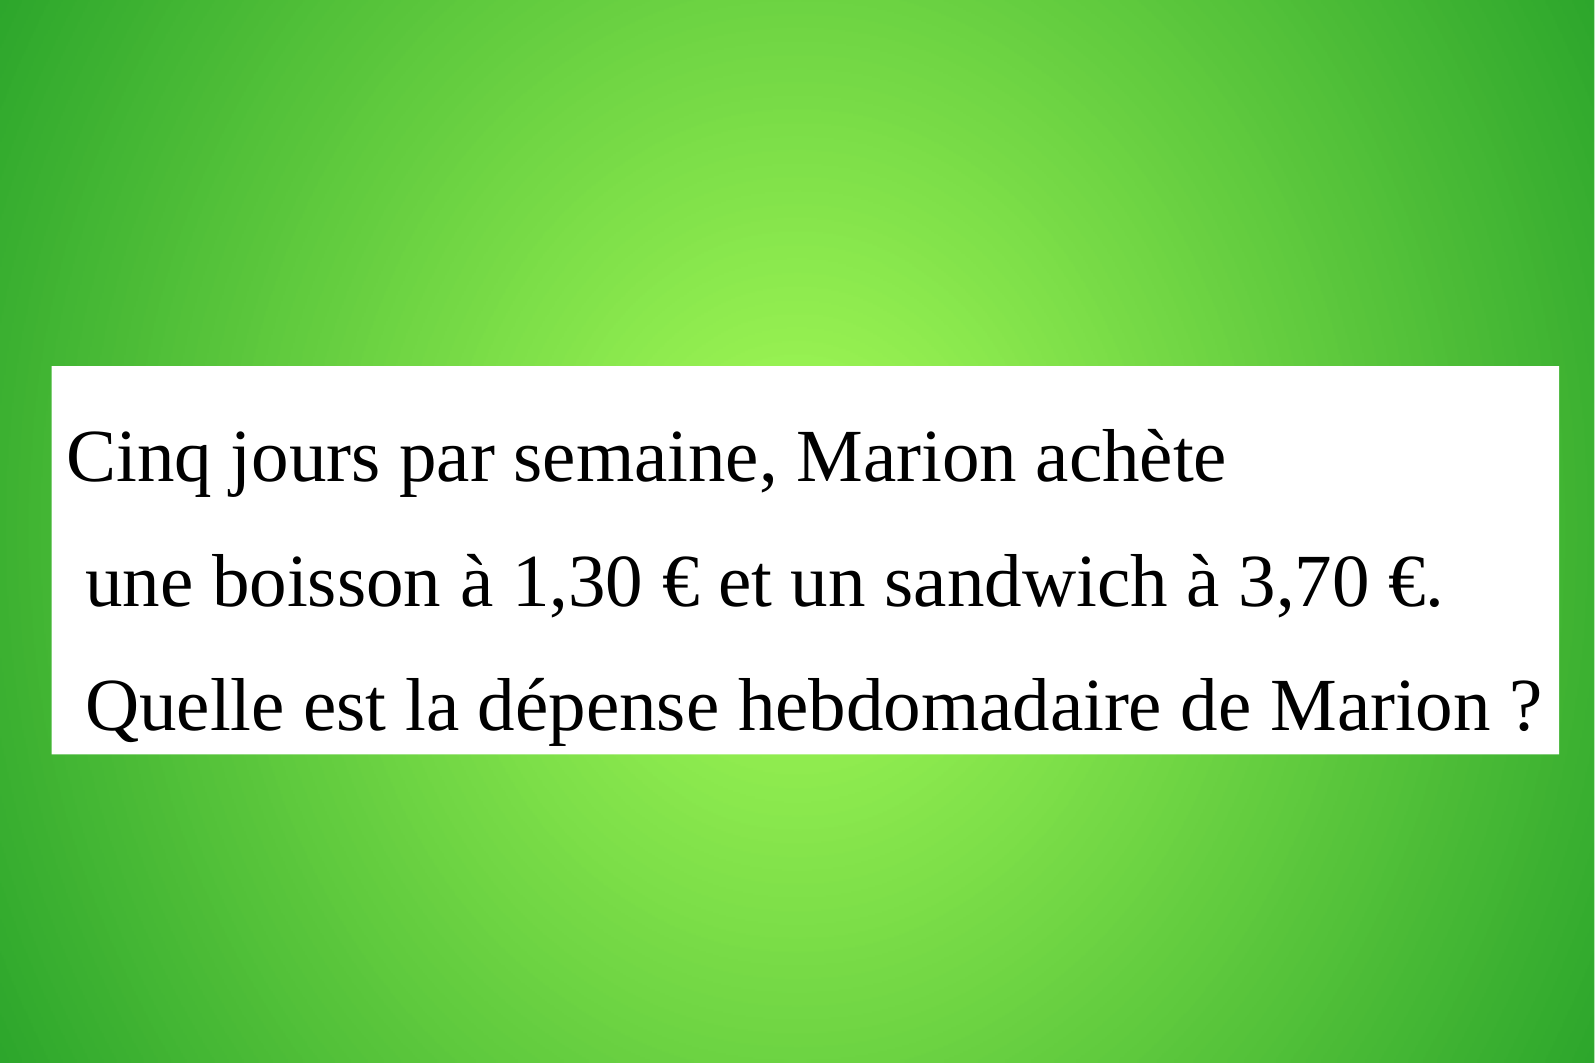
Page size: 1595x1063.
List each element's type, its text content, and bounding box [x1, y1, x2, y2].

picture [0, 0, 1595, 1063]
text_box Cinq jours par semaine, Marion achète une boisson à 1,30 € et un sandwich à 3,70 €. Quelle est la dépense hebdomadaire de Marion ? [51, 366, 1560, 745]
